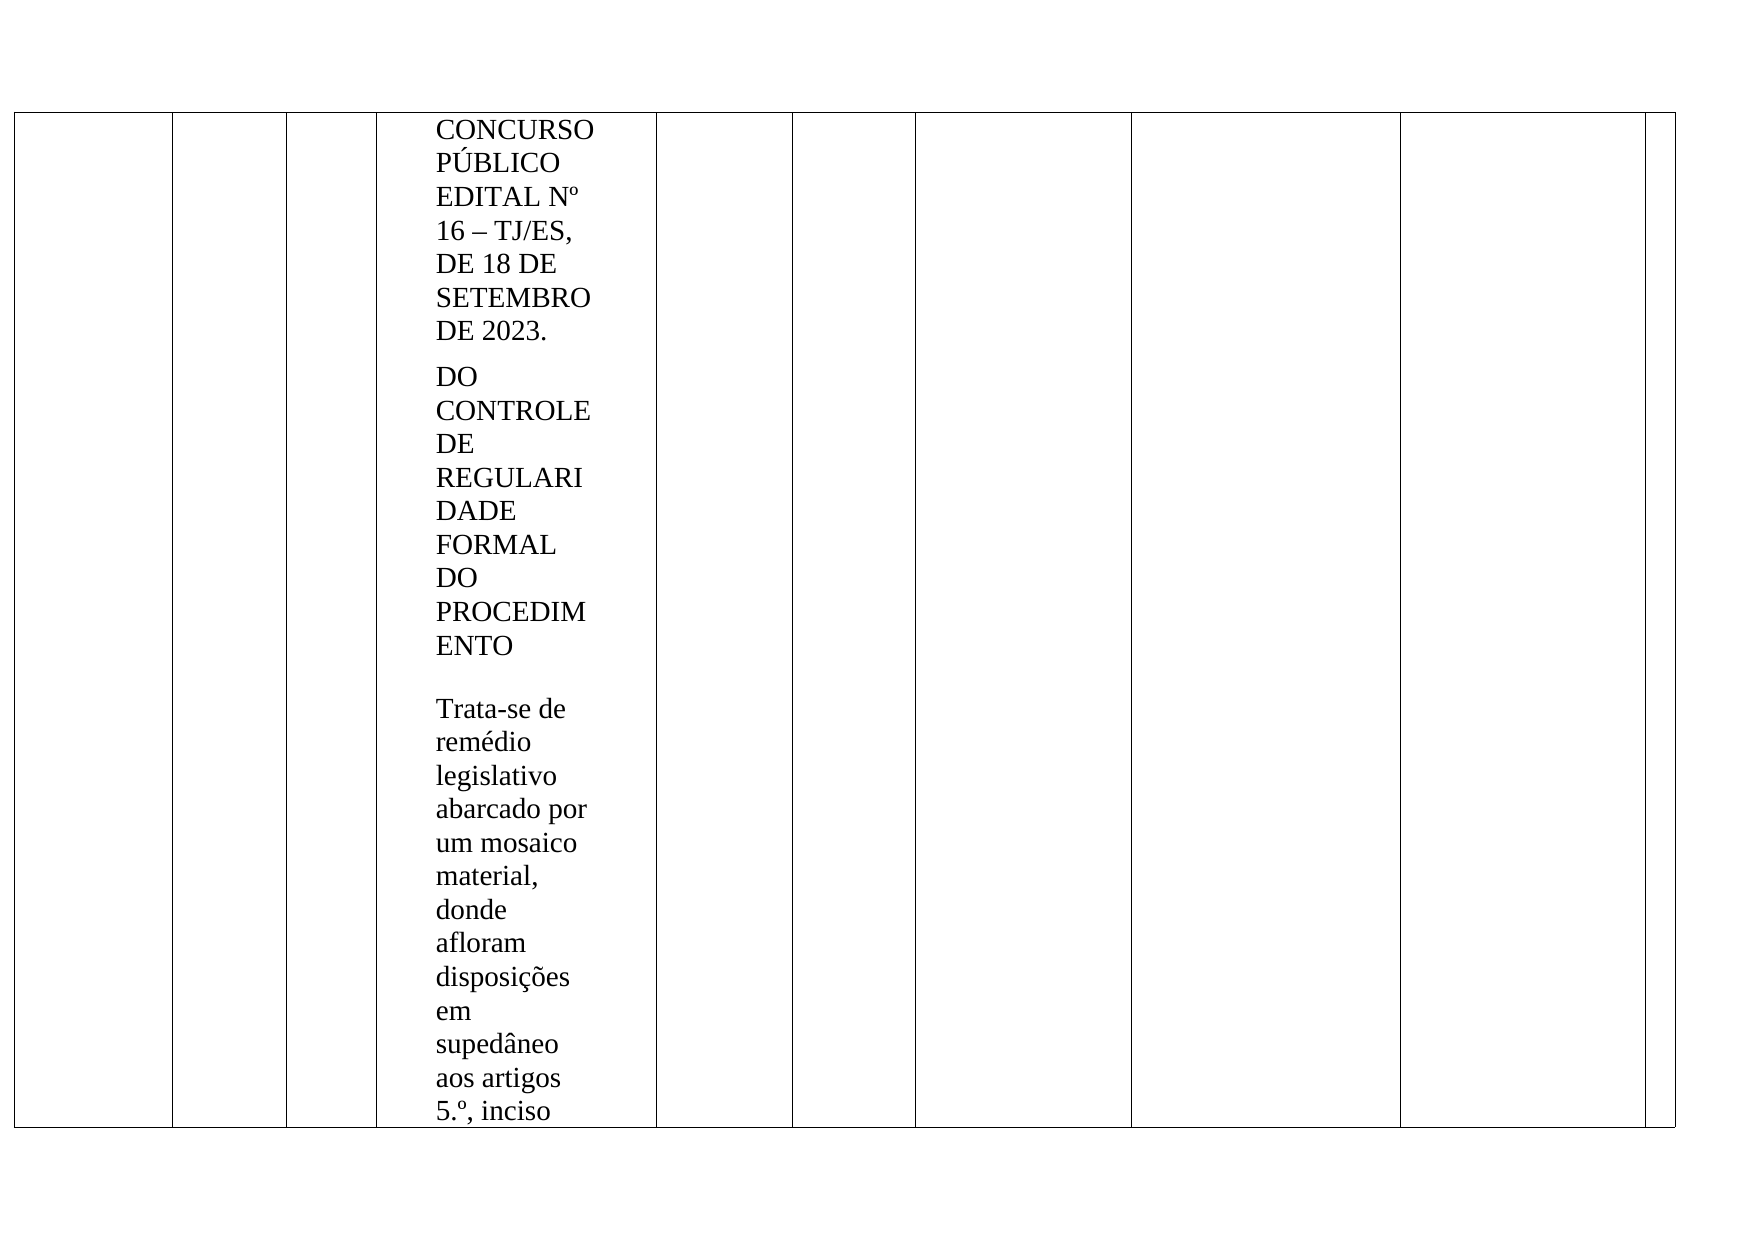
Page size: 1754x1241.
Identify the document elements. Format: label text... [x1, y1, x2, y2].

table_cell [916, 113, 1131, 1127]
table_cell [1676, 112, 1745, 1127]
table_cell [1401, 113, 1645, 1127]
table_cell [657, 113, 792, 1127]
table_cell [287, 113, 376, 1127]
table_cell [1646, 113, 1675, 1127]
table_cell [173, 113, 286, 1127]
table_cell CONCURSO PÚBLICO EDITAL Nº 16 – TJ/ES, DE 18 DE SETEMBRO DE 2023. DO CONTROLE DE REGULARIDADE FORMAL DO PROCEDIMENTO Trata-se de remédio legislativo abarcado por um mosaico material, donde afloram disposições em supedâneo aos artigos 5.º, inciso [377, 113, 656, 1127]
table_cell [1132, 113, 1400, 1127]
table_cell [15, 113, 172, 1127]
table_cell [793, 113, 915, 1127]
